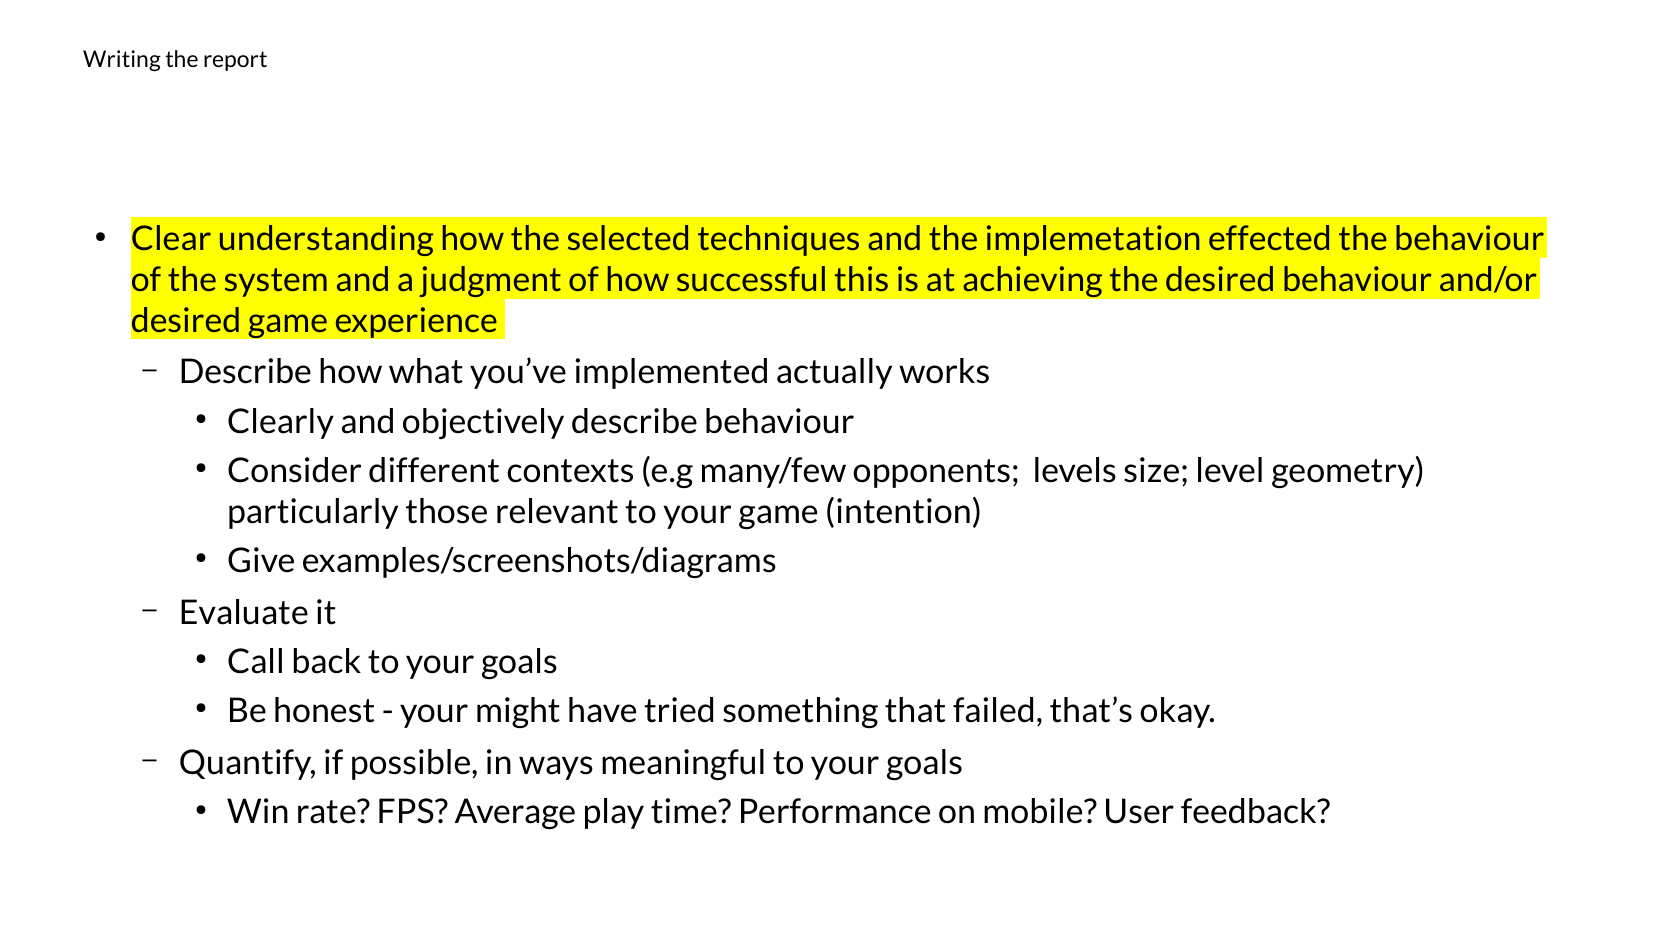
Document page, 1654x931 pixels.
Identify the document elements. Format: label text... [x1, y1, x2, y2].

list Clear understanding how the selected techniques and the implemetation effected the behaviour of the system and a judgment of how successful this is at achieving the desired behaviour and/or desired game experience Describe how what you’ve implemented actually works Clearly and objectively describe behaviour Consider different contexts (e.g many/few opponents; levels size; level geometry) particularly those relevant to your game (intention) Give examples/screenshots/diagrams Evaluate it Call back to your goals Be honest - your might have tried something that failed, that’s okay. Quantify, if possible, in ways meaningful to your goals Win rate? FPS? Average play time? Performance on mobile? User feedback? [82, 217, 1571, 839]
title Writing the report [83, 0, 1571, 119]
